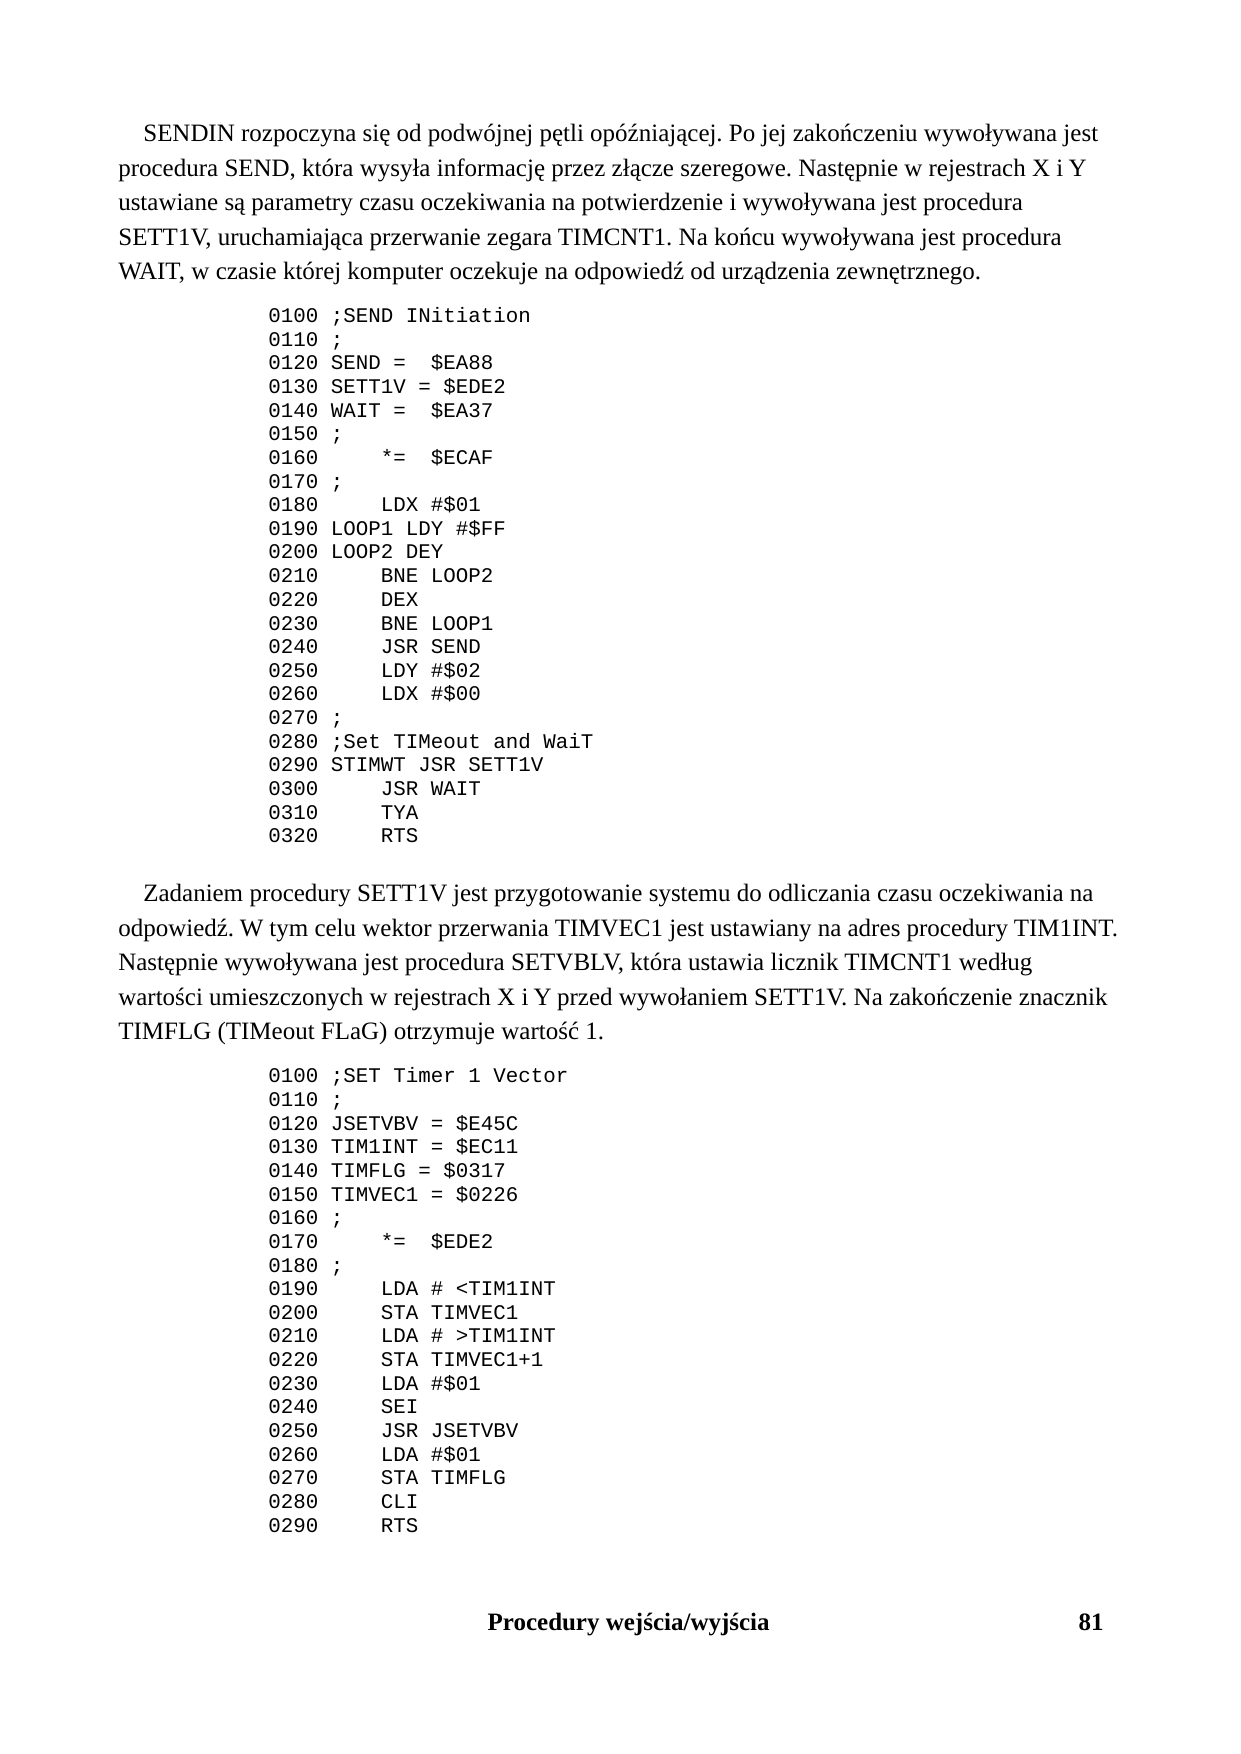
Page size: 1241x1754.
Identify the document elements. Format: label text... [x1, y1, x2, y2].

text 0220 DEX [118, 589, 1122, 612]
text 0100 ;SET Timer 1 Vector [118, 1065, 1122, 1089]
text 0320 RTS [118, 825, 1122, 849]
text 0130 TIM1INT = $EC11 [118, 1136, 1122, 1160]
text 0140 TIMFLG = $0317 [118, 1160, 1122, 1184]
text 0280 ;Set TIMeout and WaiT [118, 731, 1122, 754]
text 0250 JSR JSETVBV [118, 1420, 1122, 1444]
text 0150 TIMVEC1 = $0226 [118, 1184, 1122, 1207]
text 0200 LOOP2 DEY [118, 542, 1122, 565]
text 0120 SEND = $EA88 [118, 352, 1122, 376]
text 0250 LDY #$02 [118, 660, 1122, 683]
text 0180 LDX #$01 [118, 494, 1122, 518]
text 0200 STA TIMVEC1 [118, 1302, 1122, 1326]
text 0210 BNE LOOP2 [118, 565, 1122, 589]
text 0220 STA TIMVEC1+1 [118, 1349, 1122, 1373]
text 0260 LDA #$01 [118, 1444, 1122, 1467]
text 0100 ;SEND INitiation [118, 305, 1122, 329]
text 0160 ; [118, 1207, 1122, 1231]
text 0280 CLI [118, 1491, 1122, 1515]
text 0170 ; [118, 471, 1122, 494]
text 0170 *= $EDE2 [118, 1231, 1122, 1254]
text 0270 ; [118, 707, 1122, 731]
text 0190 LOOP1 LDY #$FF [118, 518, 1122, 542]
text 0160 *= $ECAF [118, 447, 1122, 471]
text 0300 JSR WAIT [118, 778, 1122, 802]
text 0190 LDA # <TIM1INT [118, 1278, 1122, 1302]
text 0230 BNE LOOP1 [118, 612, 1122, 636]
text 0260 LDX #$00 [118, 683, 1122, 707]
text 0210 LDA # >TIM1INT [118, 1326, 1122, 1349]
text 0310 TYA [118, 802, 1122, 825]
text 0110 ; [118, 1089, 1122, 1113]
text 0240 SEI [118, 1396, 1122, 1420]
text 0150 ; [118, 423, 1122, 447]
text 0270 STA TIMFLG [118, 1467, 1122, 1491]
text SENDIN rozpoczyna się od podwójnej pętli opóźniającej. Po jej zakończeniu wywoływana jest procedura SEND, która wysyła informację przez złącze szeregowe. Następnie w rejestrach X i Y ustawiane są parametry czasu oczekiwania na potwierdzenie i wywoływana jest procedura SETT1V, uruchamiająca przerwanie zegara TIMCNT1. Na końcu wywoływana jest procedura WAIT, w czasie której komputer oczekuje na odpowiedź od urządzenia zewnętrznego. [118, 118, 1122, 285]
text 0120 JSETVBV = $E45C [118, 1113, 1122, 1136]
text 0290 STIMWT JSR SETT1V [118, 754, 1122, 778]
text 0230 LDA #$01 [118, 1373, 1122, 1396]
text 0290 RTS [118, 1515, 1122, 1538]
text 0140 WAIT = $EA37 [118, 400, 1122, 423]
text 0180 ; [118, 1254, 1122, 1278]
text 0110 ; [118, 329, 1122, 352]
text 0240 JSR SEND [118, 636, 1122, 660]
text 0130 SETT1V = $EDE2 [118, 376, 1122, 400]
text Zadaniem procedury SETT1V jest przygotowanie systemu do odliczania czasu oczekiwania na odpowiedź. W tym celu wektor przerwania TIMVEC1 jest ustawiany na adres procedury TIM1INT. Następnie wywoływana jest procedura SETVBLV, która ustawia licznik TIMCNT1 według wartości umieszczonych w rejestrach X i Y przed wywołaniem SETT1V. Na zakończenie znacznik TIMFLG (TIMeout FLaG) otrzymuje wartość 1. [118, 878, 1122, 1045]
